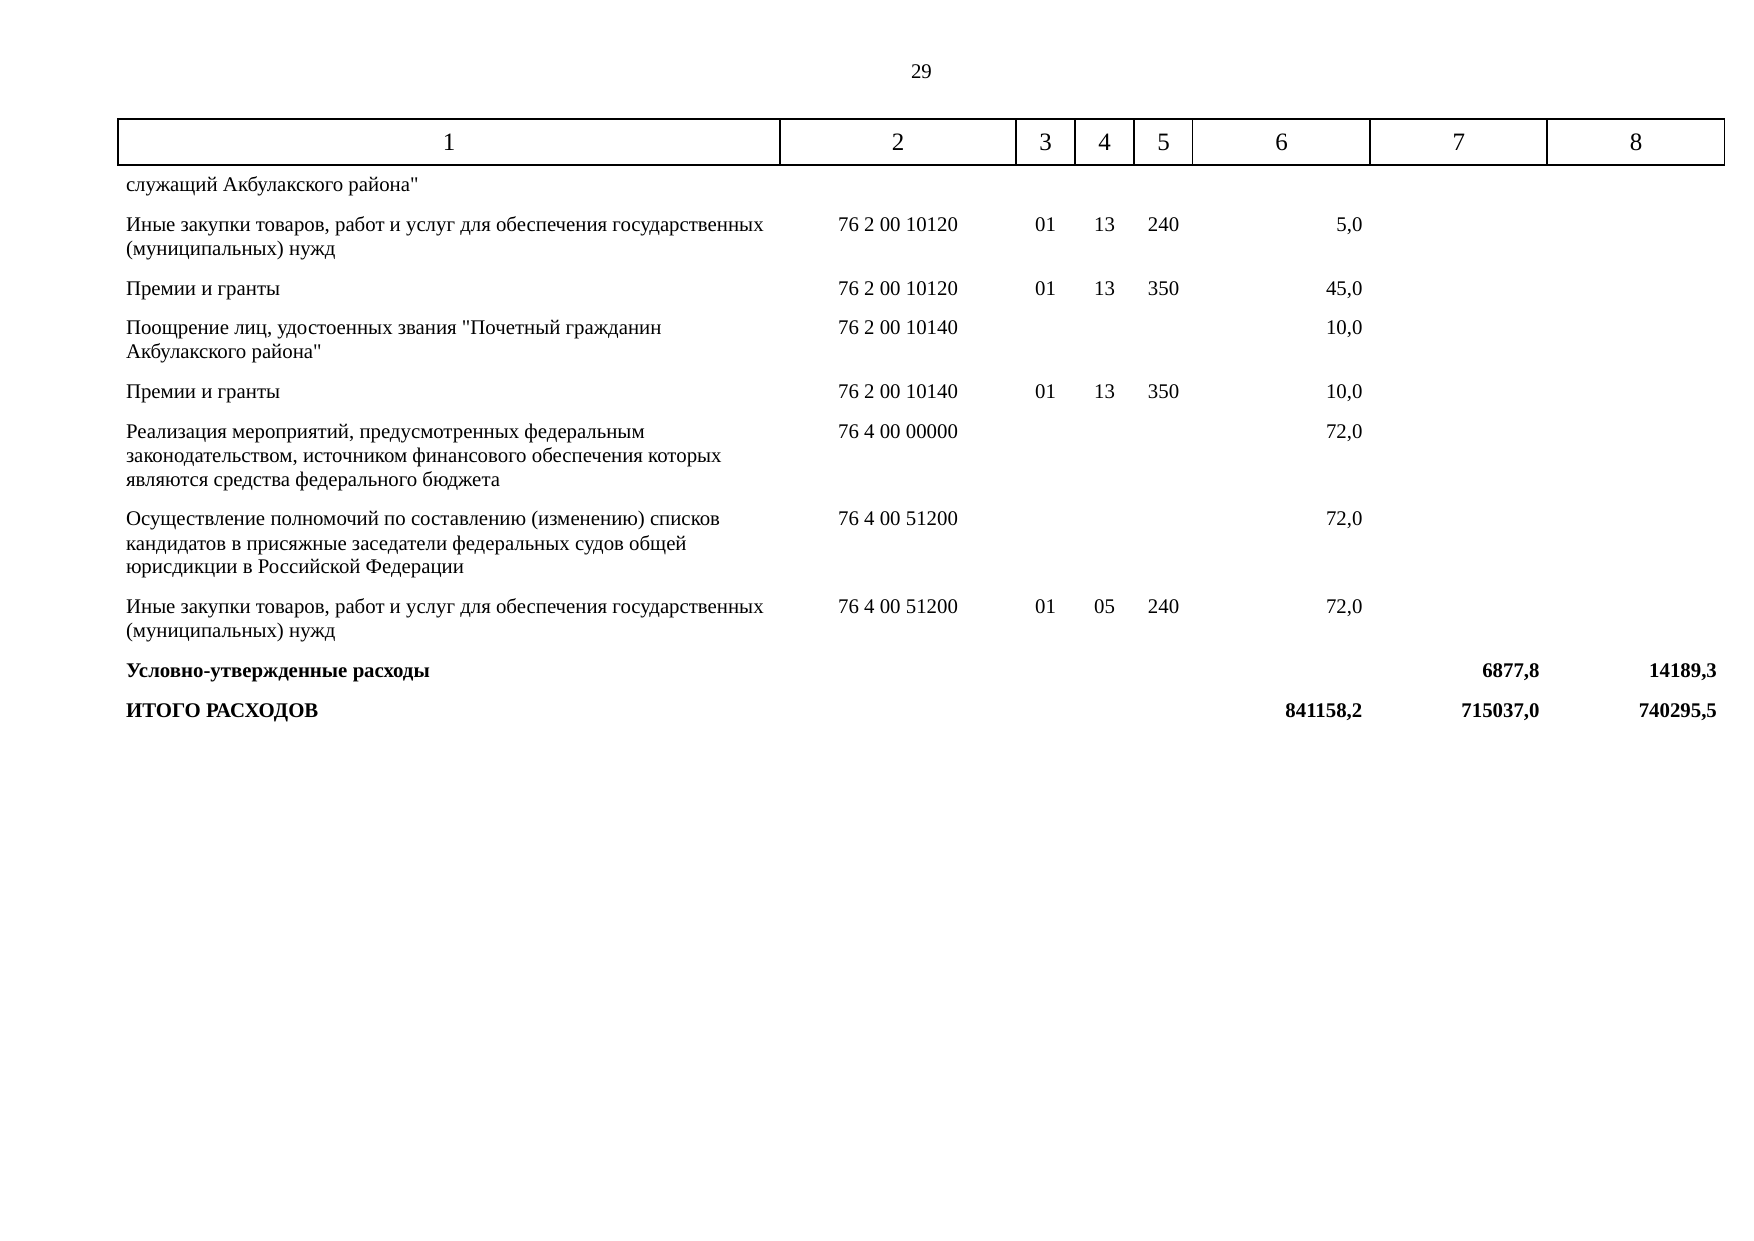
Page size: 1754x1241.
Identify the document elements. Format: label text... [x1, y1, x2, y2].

table_header 7 [1378, 128, 1539, 156]
table_cell Реализация мероприятий, предусмотренных федеральным законодательством, источником финансового обеспечения которых являются средства федерального бюджета [118, 411, 780, 498]
table_cell [1193, 650, 1370, 690]
table_cell [1075, 499, 1134, 586]
table_header 5 [1142, 128, 1185, 156]
table_header [1548, 120, 1724, 164]
table_cell 72,0 [1193, 586, 1370, 650]
table_header 4 [1083, 128, 1126, 156]
table_cell [1547, 268, 1724, 307]
table_cell [1370, 268, 1547, 307]
table_cell 01 [1016, 586, 1075, 650]
table_cell ИТОГО РАСХОДОВ [118, 690, 780, 729]
table_cell Иные закупки товаров, работ и услуг для обеспечения государственных (муниципальных) нужд [118, 204, 780, 268]
table_header [1017, 120, 1074, 164]
table_cell [1370, 411, 1547, 498]
table_cell [1134, 650, 1193, 690]
table_cell 715037,0 [1370, 690, 1547, 729]
table_cell 76 4 00 00000 [780, 411, 1016, 498]
table_cell [1547, 499, 1724, 586]
table_cell Премии и гранты [118, 268, 780, 307]
table_cell 5,0 [1193, 204, 1370, 268]
table_cell [1075, 690, 1134, 729]
table_header [1135, 120, 1192, 164]
table_header [1371, 120, 1546, 164]
table_cell 350 [1134, 371, 1193, 411]
table_cell 76 2 00 10120 [780, 268, 1016, 307]
table_cell 01 [1016, 371, 1075, 411]
table_cell [1134, 411, 1193, 498]
table_cell служащий Акбулакского района" [118, 166, 780, 204]
table_header 8 [1555, 128, 1716, 156]
table_cell 10,0 [1193, 371, 1370, 411]
table_cell 76 4 00 51200 [780, 499, 1016, 586]
table_cell 240 [1134, 204, 1193, 268]
table_cell 45,0 [1193, 268, 1370, 307]
table_cell Премии и гранты [118, 371, 780, 411]
table_cell [1370, 499, 1547, 586]
table_header [1193, 120, 1369, 164]
table_cell Осуществление полномочий по составлению (изменению) списков кандидатов в присяжные заседатели федеральных судов общей юрисдикции в Российской Федерации [118, 499, 780, 586]
table_cell [1134, 499, 1193, 586]
table_cell [780, 166, 1016, 204]
table_header [1076, 120, 1133, 164]
table_cell [1370, 204, 1547, 268]
table_cell 76 4 00 51200 [780, 586, 1016, 650]
table_cell [1370, 307, 1547, 371]
table_cell [1075, 166, 1134, 204]
table_cell 01 [1016, 268, 1075, 307]
table_cell 841158,2 [1193, 690, 1370, 729]
table_header 1 [126, 128, 772, 156]
table_cell [1193, 166, 1370, 204]
table_cell [1370, 371, 1547, 411]
table_cell 13 [1075, 371, 1134, 411]
table_cell Поощрение лиц, удостоенных звания "Почетный гражданин Акбулакского района" [118, 307, 780, 371]
table_header 3 [1024, 128, 1067, 156]
table_cell [1016, 166, 1075, 204]
table_header [119, 120, 779, 164]
table_cell 01 [1016, 204, 1075, 268]
table_cell [1134, 166, 1193, 204]
table_cell 13 [1075, 204, 1134, 268]
table_header [781, 120, 1015, 164]
table_cell [1547, 411, 1724, 498]
table_cell 72,0 [1193, 411, 1370, 498]
table_cell Иные закупки товаров, работ и услуг для обеспечения государственных (муниципальных) нужд [118, 586, 780, 650]
table_cell [1547, 586, 1724, 650]
table_cell 13 [1075, 268, 1134, 307]
table_cell [1370, 166, 1547, 204]
table_cell [1075, 307, 1134, 371]
table_cell [1075, 411, 1134, 498]
table_cell 240 [1134, 586, 1193, 650]
table_cell [1075, 650, 1134, 690]
table_cell [1370, 586, 1547, 650]
table_cell 76 2 00 10120 [780, 204, 1016, 268]
table_cell 6877,8 [1370, 650, 1547, 690]
table_cell 350 [1134, 268, 1193, 307]
table_cell 10,0 [1193, 307, 1370, 371]
table_cell 05 [1075, 586, 1134, 650]
table_cell 76 2 00 10140 [780, 371, 1016, 411]
table_cell 72,0 [1193, 499, 1370, 586]
table_cell [1016, 307, 1075, 371]
table_cell [1134, 690, 1193, 729]
table_header 6 [1201, 128, 1362, 156]
table_cell [780, 650, 1016, 690]
table_cell [1016, 499, 1075, 586]
table_cell [1134, 307, 1193, 371]
table_cell [780, 690, 1016, 729]
table_cell 740295,5 [1547, 690, 1724, 729]
table_cell 76 2 00 10140 [780, 307, 1016, 371]
table_header 2 [788, 128, 1008, 156]
table_cell 14189,3 [1547, 650, 1724, 690]
table_cell [1547, 204, 1724, 268]
table_cell [1547, 307, 1724, 371]
table_cell [1016, 650, 1075, 690]
table_cell [1547, 371, 1724, 411]
table_cell [1016, 411, 1075, 498]
table_cell Условно-утвержденные расходы [118, 650, 780, 690]
table_cell [1016, 690, 1075, 729]
table_cell [1547, 166, 1724, 204]
